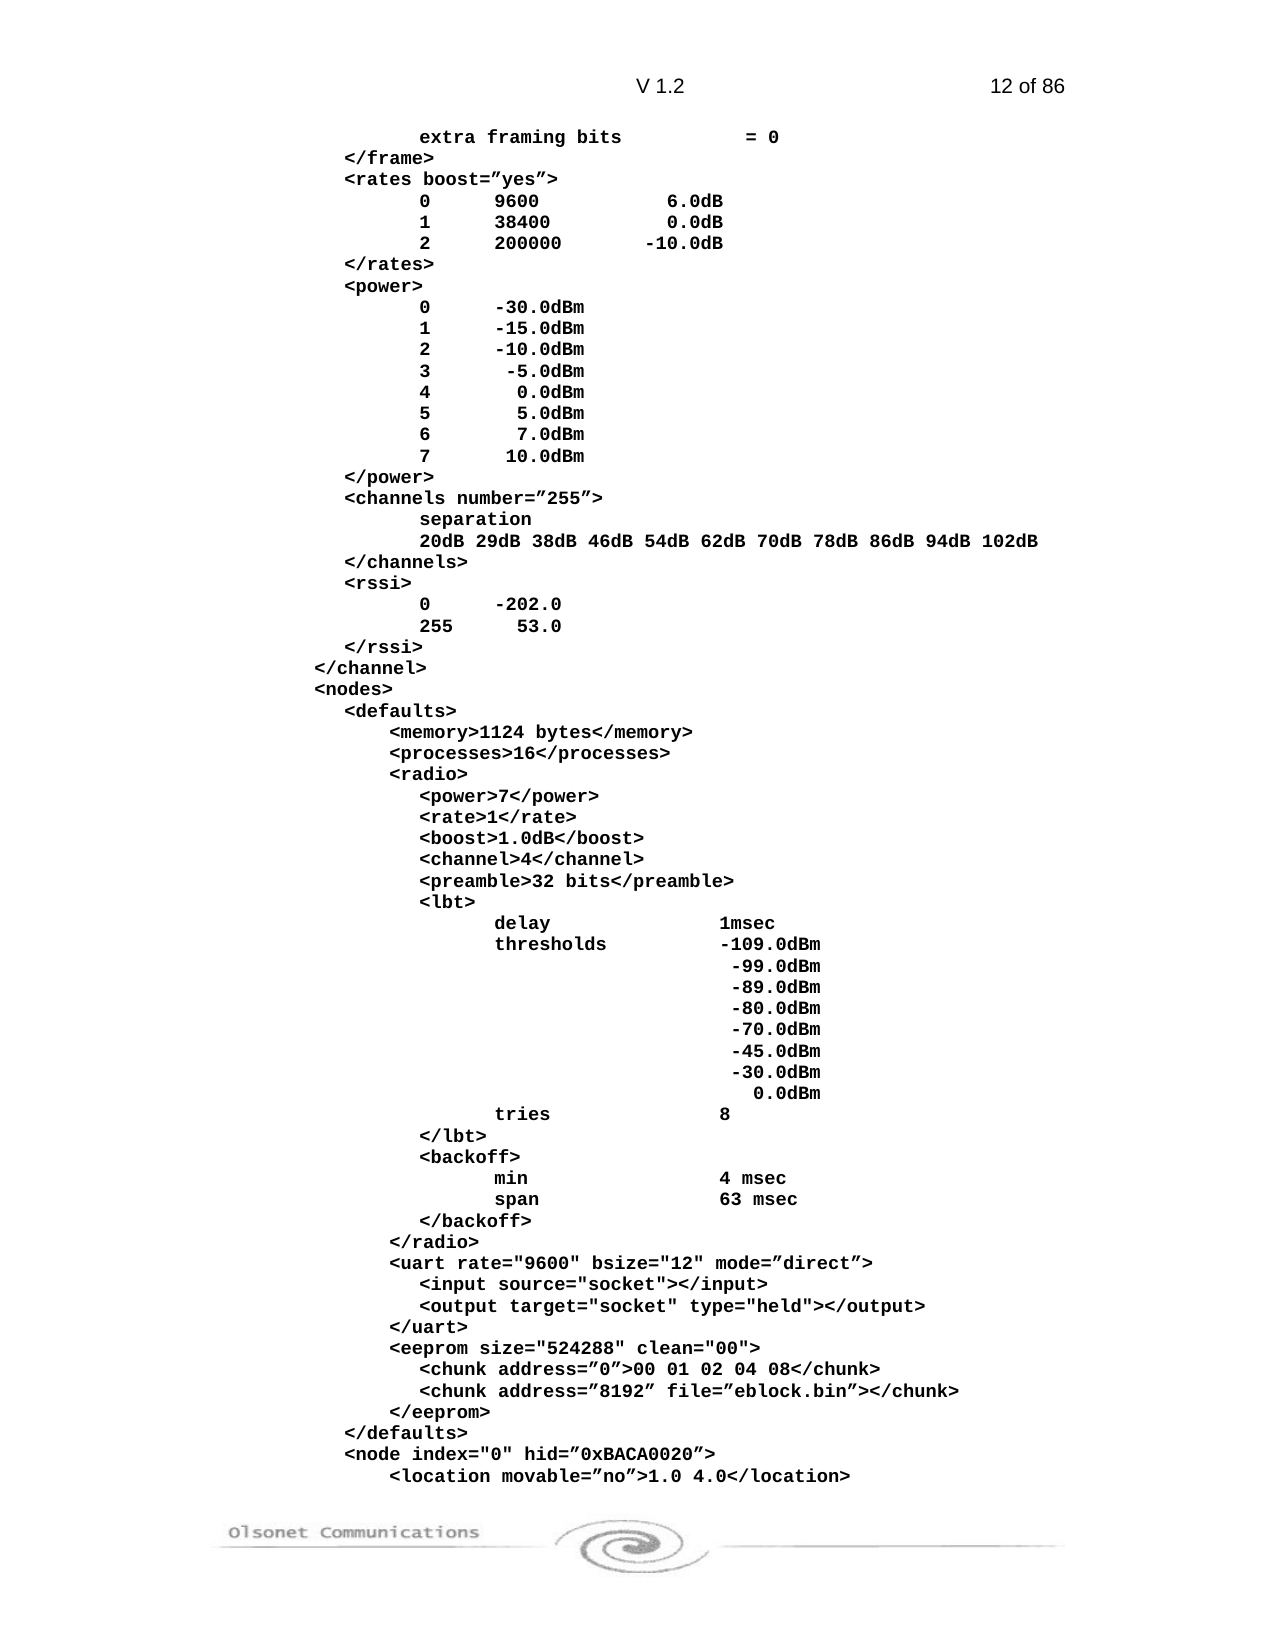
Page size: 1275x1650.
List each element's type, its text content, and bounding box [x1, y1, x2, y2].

text <memory>1124 bytes</memory> [269, 723, 1065, 744]
text </channel> [269, 659, 1065, 680]
text <rssi> [269, 574, 1065, 595]
text <output target="socket" type="held"></output> [269, 1296, 1065, 1318]
text 2 -10.0dBm [269, 340, 1065, 361]
text 3 -5.0dBm [269, 361, 1065, 383]
text </frame> [269, 149, 1065, 170]
text <eeprom size="524288" clean="00"> [269, 1339, 1065, 1360]
text 255 53.0 [269, 616, 1065, 638]
text -30.0dBm [269, 1063, 1065, 1084]
text 20dB 29dB 38dB 46dB 54dB 62dB 70dB 78dB 86dB 94dB 102dB [269, 531, 1065, 553]
text <defaults> [269, 701, 1065, 723]
text 0 -30.0dBm [269, 298, 1065, 319]
text min 4 msec [269, 1169, 1065, 1190]
text <power> [269, 276, 1065, 298]
text 0 9600 6.0dB [269, 191, 1065, 213]
text <channel>4</channel> [269, 850, 1065, 871]
text </rssi> [269, 638, 1065, 659]
text -99.0dBm [269, 956, 1065, 978]
text <backoff> [269, 1148, 1065, 1169]
text <nodes> [269, 680, 1065, 701]
text <rates boost=”yes”> [269, 170, 1065, 191]
text -80.0dBm [269, 999, 1065, 1020]
text </uart> [269, 1318, 1065, 1339]
text thresholds -109.0dBm [269, 935, 1065, 956]
text </rates> [269, 255, 1065, 276]
text <rate>1</rate> [269, 808, 1065, 829]
text delay 1msec [269, 914, 1065, 935]
text </radio> [269, 1233, 1065, 1254]
text <location movable=”no”>1.0 4.0</location> [269, 1466, 1065, 1488]
text span 63 msec [269, 1190, 1065, 1211]
text 5 5.0dBm [269, 404, 1065, 425]
text <boost>1.0dB</boost> [269, 829, 1065, 850]
text </eeprom> [269, 1403, 1065, 1424]
text 4 0.0dBm [269, 383, 1065, 404]
text <processes>16</processes> [269, 744, 1065, 765]
text </channels> [269, 553, 1065, 574]
text <lbt> [269, 893, 1065, 914]
text 1 38400 0.0dB [269, 213, 1065, 234]
text </defaults> [269, 1424, 1065, 1445]
text <uart rate="9600" bsize="12" mode=”direct”> [269, 1254, 1065, 1275]
text tries 8 [269, 1105, 1065, 1126]
text 2 200000 -10.0dB [269, 234, 1065, 255]
text <node index="0" hid=”0xBACA0020”> [269, 1445, 1065, 1466]
text 1 -15.0dBm [269, 319, 1065, 340]
text <input source="socket"></input> [269, 1275, 1065, 1296]
text 0.0dBm [269, 1084, 1065, 1105]
text </backoff> [269, 1211, 1065, 1233]
text 7 10.0dBm [269, 446, 1065, 468]
text separation [269, 510, 1065, 531]
text <chunk address=”8192” file=”eblock.bin”></chunk> [269, 1381, 1065, 1403]
text <channels number=”255”> [269, 489, 1065, 510]
text <chunk address=”0”>00 01 02 04 08</chunk> [269, 1360, 1065, 1381]
text 6 7.0dBm [269, 425, 1065, 446]
picture [210, 1504, 1065, 1596]
text </power> [269, 468, 1065, 489]
text </lbt> [269, 1126, 1065, 1148]
text <power>7</power> [269, 786, 1065, 808]
text <preamble>32 bits</preamble> [269, 871, 1065, 893]
text -70.0dBm [269, 1020, 1065, 1041]
text -45.0dBm [269, 1041, 1065, 1063]
text extra framing bits = 0 [269, 128, 1065, 149]
text -89.0dBm [269, 978, 1065, 999]
text <radio> [269, 765, 1065, 786]
text 0 -202.0 [269, 595, 1065, 616]
